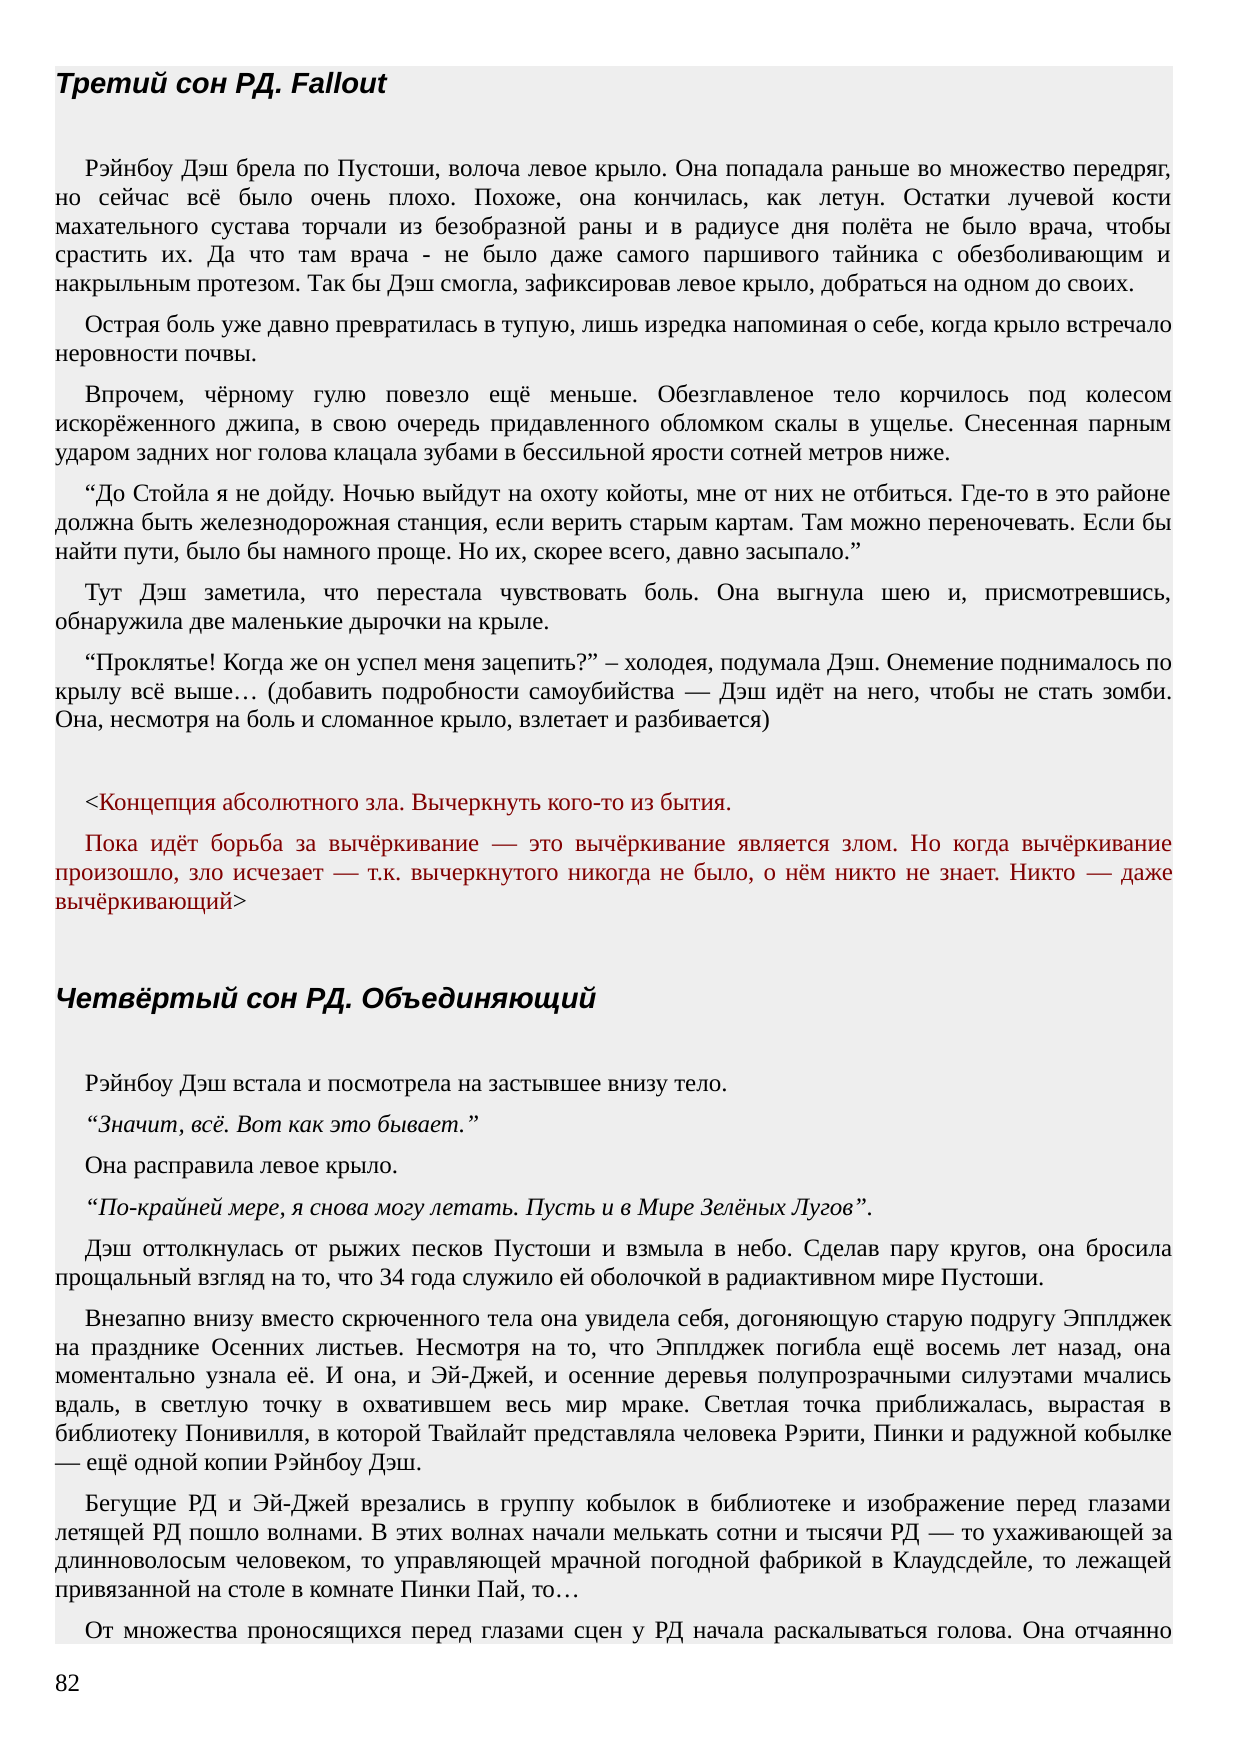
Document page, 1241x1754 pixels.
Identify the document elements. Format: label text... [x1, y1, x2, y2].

text Тут Дэш заметила, что перестала чувствовать боль. Она выгнула шею и, присмотревшись, обнаружила две маленькие дырочки на крыле. [55, 577, 1173, 634]
text Впрочем, чёрному гулю повезло ещё меньше. Обезглавленое тело корчилось под колесом искорёженного джипа, в свою очередь придавленного обломком скалы в ущелье. Снесенная парным ударом задних ног голова клацала зубами в бессильной ярости сотней метров ниже. [55, 379, 1173, 466]
text Рэйнбоу Дэш брела по Пустоши, волоча левое крыло. Она попадала раньше во множество передряг, но сейчас всё было очень плохо. Похоже, она кончилась, как летун. Остатки лучевой кости махательного сустава торчали из безобразной раны и в радиусе дня полёта не было врача, чтобы срастить их. Да что там врача - не было даже самого паршивого тайника с обезболивающим и накрыльным протезом. Так бы Дэш смогла, зафиксировав левое крыло, добраться на одном до своих. [55, 153, 1173, 297]
subtitle Третий сон РД. Fallout [55, 66, 1173, 99]
subtitle Четвёртый сон РД. Объединяющий [55, 981, 1173, 1014]
text “По-крайней мере, я снова могу летать. Пусть и в Мире Зелёных Лугов”. [55, 1192, 1173, 1221]
text “До Стойла я не дойду. Ночью выйдут на охоту койоты, мне от них не отбиться. Где-то в это районе должна быть железнодорожная станция, если верить старым картам. Там можно переночевать. Если бы найти пути, было бы намного проще. Но их, скорее всего, давно засыпало.” [55, 478, 1173, 564]
text Острая боль уже давно превратилась в тупую, лишь изредка напоминая о себе, когда крыло встречало неровности почвы. [55, 309, 1173, 367]
text Дэш оттолкнулась от рыжих песков Пустоши и взмыла в небо. Сделав пару кругов, она бросила прощальный взгляд на то, что 34 года служило ей оболочкой в радиактивном мире Пустоши. [55, 1233, 1173, 1291]
text От множества проносящихся перед глазами сцен у РД начала раскалываться голова. Она отчаянно [55, 1616, 1173, 1644]
text Бегущие РД и Эй-Джей врезались в группу кобылок в библиотеке и изображение перед глазами летящей РД пошло волнами. В этих волнах начали мелькать сотни и тысячи РД — то ухаживающей за длинноволосым человеком, то управляющей мрачной погодной фабрикой в Клаудсдейле, то лежащей привязанной на столе в комнате Пинки Пай, то… [55, 1488, 1173, 1603]
text Рэйнбоу Дэш встала и посмотрела на застывшее внизу тело. [55, 1068, 1173, 1097]
text Она расправила левое крыло. [55, 1151, 1173, 1179]
text <Концепция абсолютного зла. Вычеркнуть кого-то из бытия. [55, 787, 1173, 816]
text “Проклятье! Когда же он успел меня зацепить?” – холодея, подумала Дэш. Онемение поднималось по крылу всё выше… (добавить подробности самоубийства — Дэш идёт на него, чтобы не стать зомби. Она, несмотря на боль и сломанное крыло, взлетает и разбивается) [55, 647, 1173, 733]
text Внезапно внизу вместо скрюченного тела она увидела себя, догоняющую старую подругу Эпплджек на празднике Осенних листьев. Несмотря на то, что Эпплджек погибла ещё восемь лет назад, она моментально узнала её. И она, и Эй-Джей, и осенние деревья полупрозрачными силуэтами мчались вдаль, в светлую точку в охватившем весь мир мраке. Светлая точка приближалась, вырастая в библиотеку Понивилля, в которой Твайлайт представляла человека Рэрити, Пинки и радужной кобылке — ещё одной копии Рэйнбоу Дэш. [55, 1303, 1173, 1476]
text Пока идёт борьба за вычёркивание — это вычёркивание является злом. Но когда вычёркивание произошло, зло исчезает — т.к. вычеркнутого никогда не было, о нём никто не знает. Никто — даже вычёркивающий> [55, 828, 1173, 914]
text “Значит, всё. Вот как это бывает.” [55, 1109, 1173, 1138]
